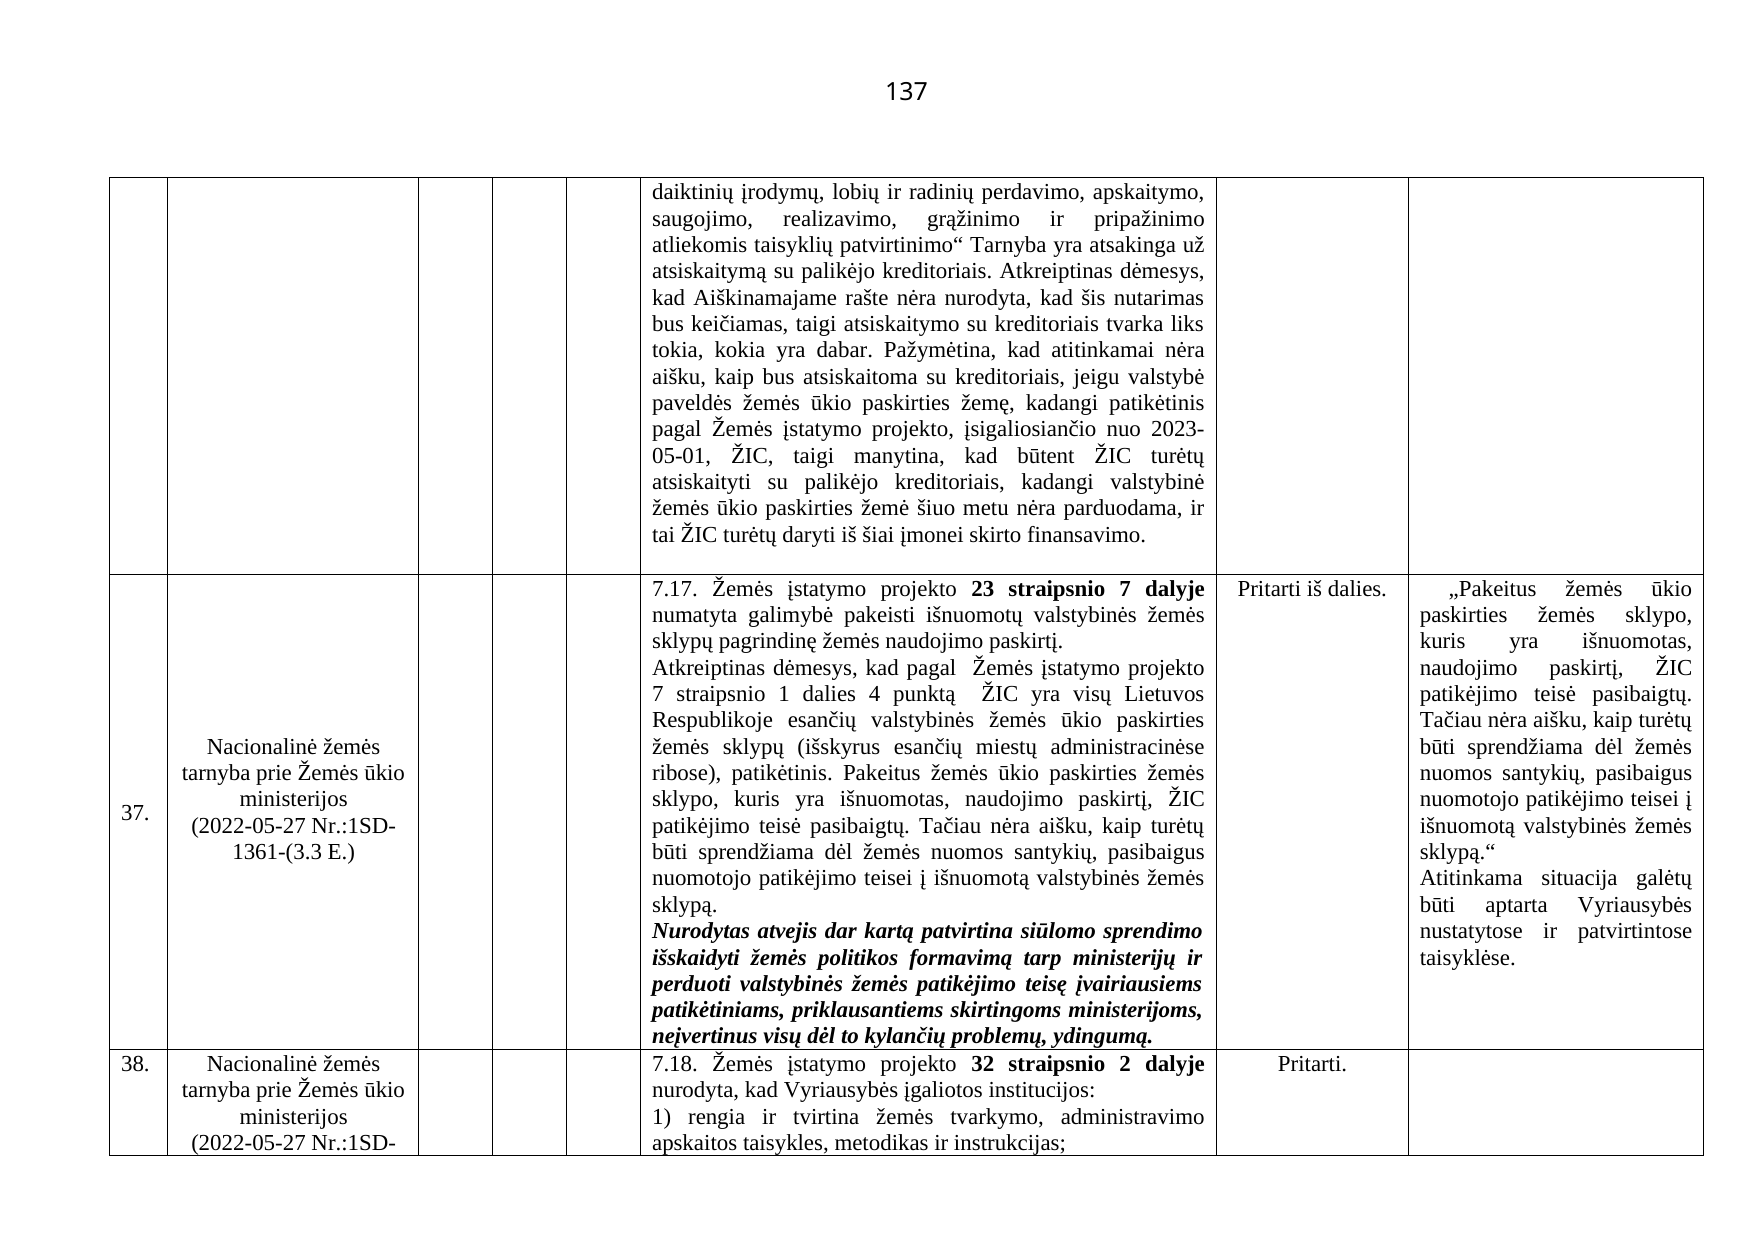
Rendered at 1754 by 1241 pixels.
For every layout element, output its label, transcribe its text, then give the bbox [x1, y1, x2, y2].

table_cell Nacionalinė žemės tarnyba prie Žemės ūkio ministerijos (2022-05-27 Nr.:1SD-1361-(3.3 E.) [168, 575, 418, 1049]
table_cell [493, 1050, 566, 1155]
table_cell [567, 178, 640, 573]
table_cell 37. [110, 575, 167, 1049]
table_cell 38. [110, 1050, 167, 1155]
table_cell [493, 575, 566, 1049]
table_cell [1217, 178, 1408, 573]
table_cell [110, 178, 167, 573]
table_cell [493, 178, 566, 573]
table_cell [419, 575, 492, 1049]
table_cell [419, 178, 492, 573]
table_cell [168, 178, 418, 573]
table_cell [1409, 178, 1703, 573]
table_cell daiktinių įrodymų, lobių ir radinių perdavimo, apskaitymo, saugojimo, realizavimo, grąžinimo ir pripažinimo atliekomis taisyklių patvirtinimo“ Tarnyba yra atsakinga už atsiskaitymą su palikėjo kreditoriais. Atkreiptinas dėmesys, kad Aiškinamajame rašte nėra nurodyta, kad šis nutarimas bus keičiamas, taigi atsiskaitymo su kreditoriais tvarka liks tokia, kokia yra dabar. Pažymėtina, kad atitinkamai nėra aišku, kaip bus atsiskaitoma su kreditoriais, jeigu valstybė paveldės žemės ūkio paskirties žemę, kadangi patikėtinis pagal Žemės įstatymo projekto, įsigaliosiančio nuo 2023-05-01, ŽIC, taigi manytina, kad būtent ŽIC turėtų atsiskaityti su palikėjo kreditoriais, kadangi valstybinė žemės ūkio paskirties žemė šiuo metu nėra parduodama, ir tai ŽIC turėtų daryti iš šiai įmonei skirto finansavimo. [641, 178, 1216, 573]
table_cell [1409, 1050, 1703, 1155]
table_cell 7.18. Žemės įstatymo projekto 32 straipsnio 2 dalyje nurodyta, kad Vyriausybės įgaliotos institucijos: 1) rengia ir tvirtina žemės tvarkymo, administravimo apskaitos taisykles, metodikas ir instrukcijas; [641, 1050, 1216, 1155]
table_cell Pritarti iš dalies. [1217, 575, 1408, 1049]
table_cell Nacionalinė žemės tarnyba prie Žemės ūkio ministerijos (2022-05-27 Nr.:1SD- [168, 1050, 418, 1155]
table_cell Pritarti. [1217, 1050, 1408, 1155]
table_cell [567, 1050, 640, 1155]
table_cell [419, 1050, 492, 1155]
table_cell „Pakeitus žemės ūkio paskirties žemės sklypo, kuris yra išnuomotas, naudojimo paskirtį, ŽIC patikėjimo teisė pasibaigtų. Tačiau nėra aišku, kaip turėtų būti sprendžiama dėl žemės nuomos santykių, pasibaigus nuomotojo patikėjimo teisei į išnuomotą valstybinės žemės sklypą.“ Atitinkama situacija galėtų būti aptarta Vyriausybės nustatytose ir patvirtintose taisyklėse. [1409, 575, 1703, 1049]
table_cell 7.17. Žemės įstatymo projekto 23 straipsnio 7 dalyje numatyta galimybė pakeisti išnuomotų valstybinės žemės sklypų pagrindinę žemės naudojimo paskirtį. Atkreiptinas dėmesys, kad pagal Žemės įstatymo projekto 7 straipsnio 1 dalies 4 punktą ŽIC yra visų Lietuvos Respublikoje esančių valstybinės žemės ūkio paskirties žemės sklypų (išskyrus esančių miestų administracinėse ribose), patikėtinis. Pakeitus žemės ūkio paskirties žemės sklypo, kuris yra išnuomotas, naudojimo paskirtį, ŽIC patikėjimo teisė pasibaigtų. Tačiau nėra aišku, kaip turėtų būti sprendžiama dėl žemės nuomos santykių, pasibaigus nuomotojo patikėjimo teisei į išnuomotą valstybinės žemės sklypą. Nurodytas atvejis dar kartą patvirtina siūlomo sprendimo išskaidyti žemės politikos formavimą tarp ministerijų ir perduoti valstybinės žemės patikėjimo teisę įvairiausiems patikėtiniams, priklausantiems skirtingoms ministerijoms, neįvertinus visų dėl to kylančių problemų, ydingumą. [641, 575, 1216, 1049]
table_cell [567, 575, 640, 1049]
